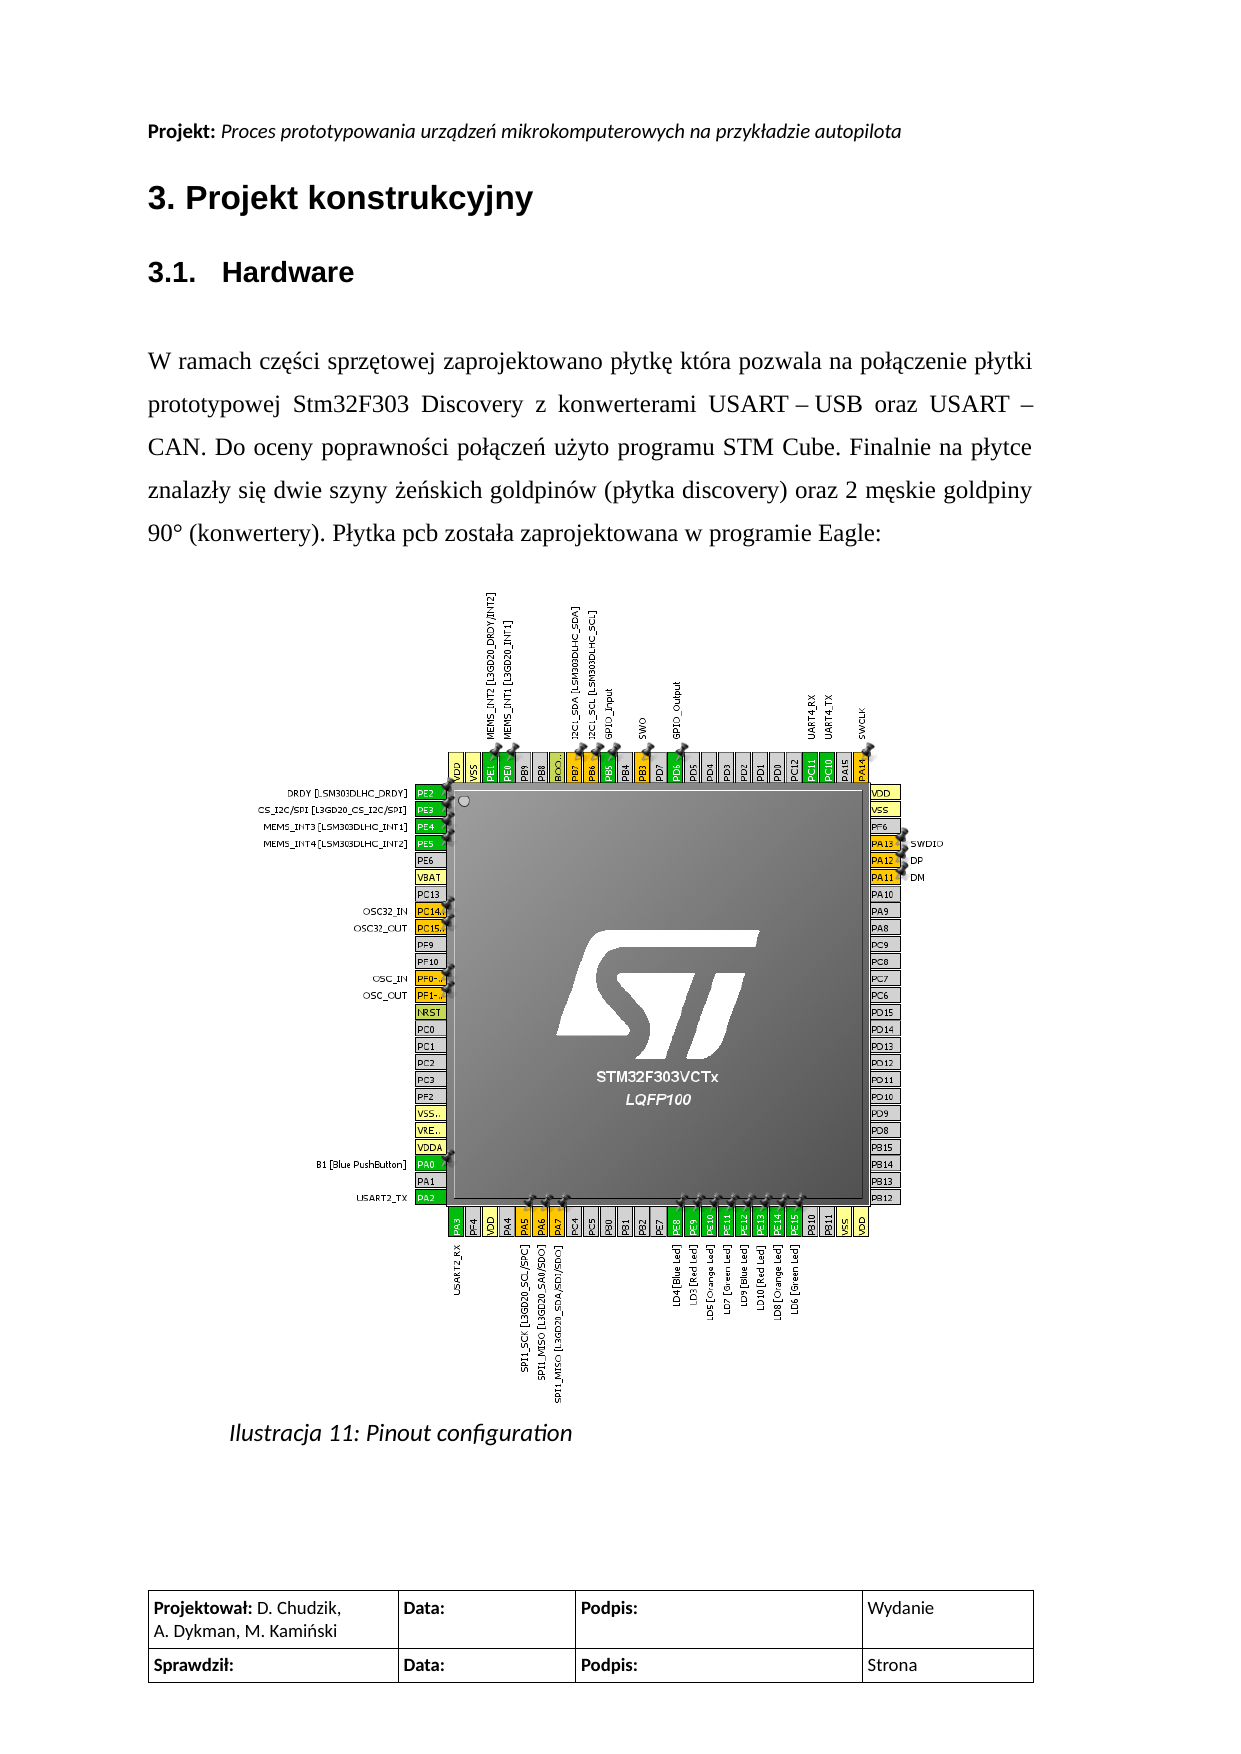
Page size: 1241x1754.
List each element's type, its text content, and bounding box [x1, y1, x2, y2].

picture [228, 588, 953, 1409]
subtitle Projekt konstrukcyjny [148, 178, 1033, 216]
text Ilustracja 11: Pinout configuration [229, 1409, 952, 1448]
subtitle Hardware [148, 254, 1033, 288]
text W ramach części sprzętowej zaprojektowano płytkę która pozwala na połączenie płytki prototypowej Stm32F303 Discovery z konwerterami USART – USB oraz USART – CAN. Do oceny poprawności połączeń użyto programu STM Cube. Finalnie na płytce znalazły się dwie szyny żeńskich goldpinów (płytka discovery) oraz 2 męskie goldpiny 90° (konwertery). Płytka pcb została zaprojektowana w programie Eagle: [148, 346, 1033, 547]
